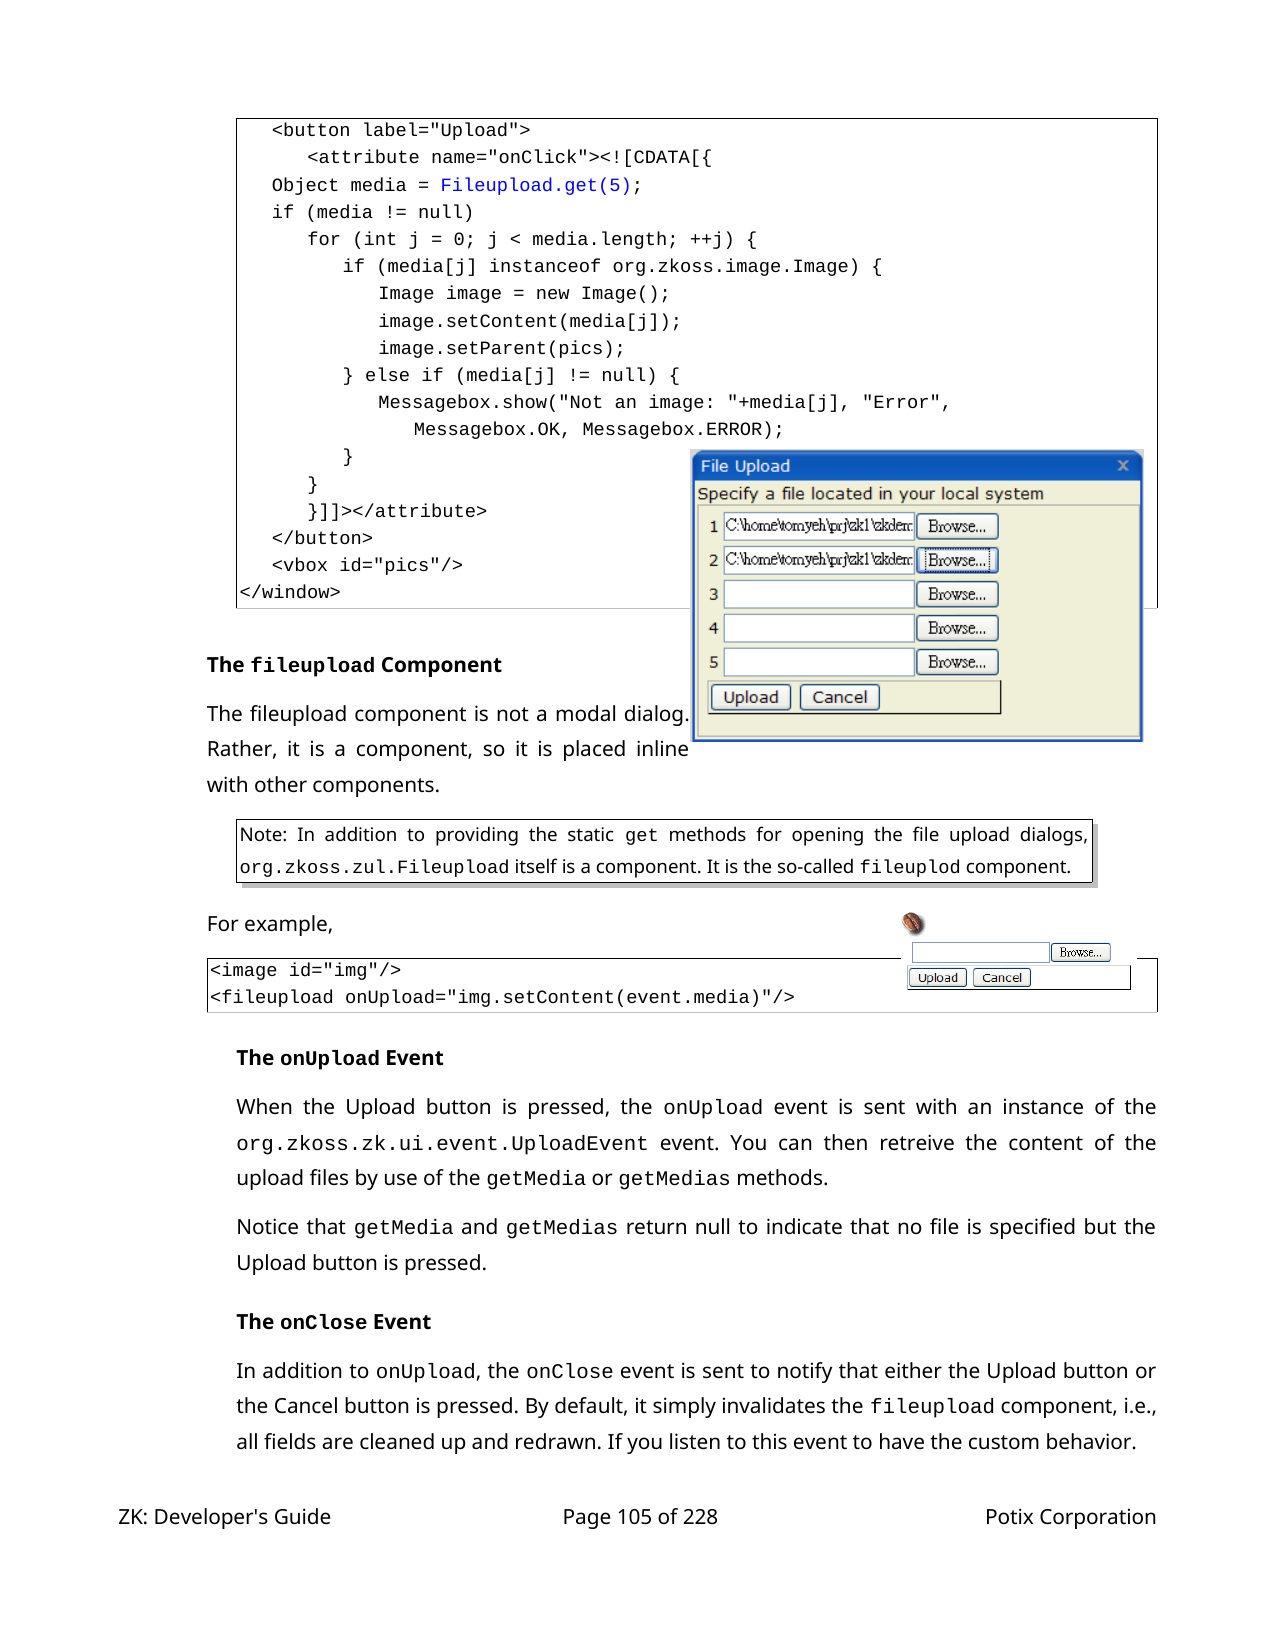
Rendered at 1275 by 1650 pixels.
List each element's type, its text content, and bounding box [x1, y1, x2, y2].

text </button> [237, 526, 690, 550]
text image.setParent(pics); [237, 336, 1157, 360]
text </window> [237, 580, 690, 608]
text Messagebox.OK, Messagebox.ERROR); [237, 417, 1157, 441]
text For example, [207, 909, 1157, 937]
text <button label="Upload"> [237, 119, 1157, 142]
text When the Upload button is pressed, the onUpload event is sent with an instance of the org.zkoss.zk.ui.event.UploadEvent event. You can then retreive the content of the upload files by use of the getMedia or getMedias methods. [236, 1092, 1157, 1192]
text } [237, 444, 1157, 469]
picture [901, 910, 1138, 994]
subtitle The onUpload Event [236, 1043, 1157, 1072]
text if (media[j] instanceof org.zkoss.image.Image) { [237, 254, 1157, 278]
subtitle The fileupload Component [207, 650, 690, 679]
text [1138, 959, 1157, 982]
text <image id="img"/> [208, 959, 901, 982]
text <attribute name="onClick"><![CDATA[{ [237, 145, 1157, 169]
text [1144, 472, 1157, 496]
text Notice that getMedia and getMedias return null to indicate that no file is specified but the Upload button is pressed. [236, 1212, 1157, 1276]
text } [237, 472, 690, 496]
text [1144, 526, 1157, 550]
text <fileupload onUpload="img.setContent(event.media)"/> [208, 985, 1157, 1012]
text Messagebox.show("Not an image: "+media[j], "Error", [237, 390, 1157, 414]
text if (media != null) [237, 200, 1157, 224]
text In addition to onUpload, the onClose event is sent to notify that either the Upload button or the Cancel button is pressed. By default, it simply invalidates the fileupload component, i.e., all fields are cleaned up and redrawn. If you listen to this event to have the custom behavior. [236, 1356, 1157, 1455]
text <vbox id="pics"/> [237, 553, 690, 577]
text for (int j = 0; j < media.length; ++j) { [237, 227, 1157, 251]
picture [690, 449, 1144, 742]
text }]]></attribute> [237, 499, 690, 523]
text [1144, 580, 1157, 608]
text } else if (media[j] != null) { [237, 363, 1157, 387]
text Note: In addition to providing the static get methods for opening the file upload dialogs, org.zkoss.zul.Fileupload itself is a component. It is the so-called fileuplod component. [237, 820, 1092, 882]
subtitle The onClose Event [236, 1307, 1157, 1335]
text image.setContent(media[j]); [237, 308, 1157, 333]
text Image image = new Image(); [237, 281, 1157, 306]
text Object media = Fileupload.get(5); [237, 172, 1157, 197]
text The fileupload component is not a modal dialog. Rather, it is a component, so it is placed inline with other components. [207, 699, 1157, 798]
